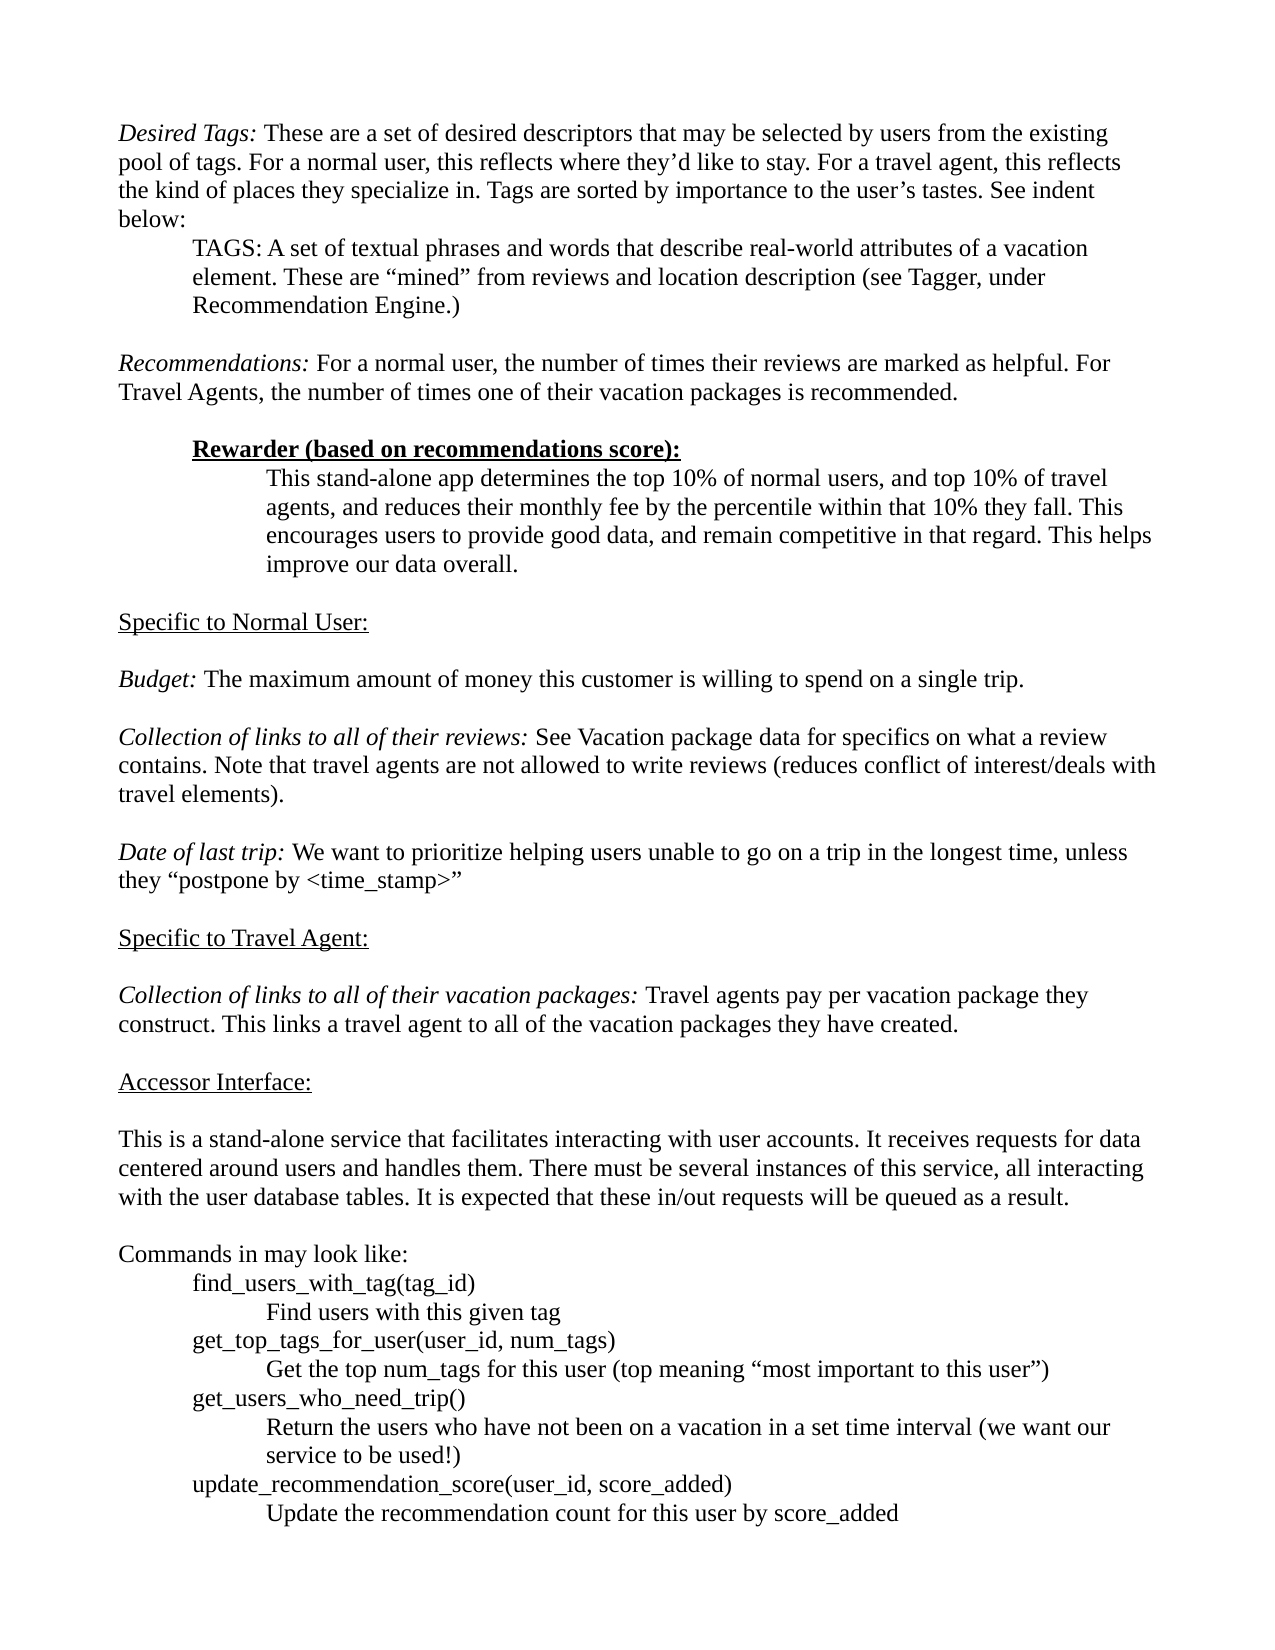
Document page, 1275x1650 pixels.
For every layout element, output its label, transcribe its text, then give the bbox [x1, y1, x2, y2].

text Collection of links to all of their reviews: See Vacation package data for specifics on what a review contains. Note that travel agents are not allowed to write reviews (reduces conflict of interest/deals with travel elements). [118, 722, 1157, 808]
text Update the recommendation count for this user by score_added [118, 1498, 1157, 1527]
text Accessor Interface: [118, 1067, 1157, 1096]
text Return the users who have not been on a vacation in a set time interval (we want our service to be used!) [118, 1412, 1157, 1469]
text Collection of links to all of their vacation packages: Travel agents pay per vacation package they construct. This links a travel agent to all of the vacation packages they have created. [118, 981, 1157, 1038]
text get_top_tags_for_user(user_id, num_tags) [118, 1326, 1157, 1354]
text Specific to Travel Agent: [118, 923, 1157, 952]
text update_recommendation_score(user_id, score_added) [118, 1469, 1157, 1498]
text This stand-alone app determines the top 10% of normal users, and top 10% of travel agents, and reduces their monthly fee by the percentile within that 10% they fall. This encourages users to provide good data, and remain competitive in that regard. This helps improve our data overall. [118, 463, 1157, 578]
text TAGS: A set of textual phrases and words that describe real-world attributes of a vacation element. These are “mined” from reviews and location description (see Tagger, under Recommendation Engine.) [118, 233, 1157, 319]
text Rewarder (based on recommendations score): [118, 434, 1157, 463]
text get_users_who_need_trip() [118, 1383, 1157, 1412]
text Get the top num_tags for this user (top meaning “most important to this user”) [118, 1354, 1157, 1383]
text Budget: The maximum amount of money this customer is willing to spend on a single trip. [118, 664, 1157, 693]
text Commands in may look like: [118, 1239, 1157, 1268]
text Specific to Normal User: [118, 607, 1157, 636]
text Recommendations: For a normal user, the number of times their reviews are marked as helpful. For Travel Agents, the number of times one of their vacation packages is recommended. [118, 348, 1157, 406]
text Find users with this given tag [118, 1297, 1157, 1326]
text This is a stand-alone service that facilitates interacting with user accounts. It receives requests for data centered around users and handles them. There must be several instances of this service, all interacting with the user database tables. It is expected that these in/out requests will be queued as a result. [118, 1124, 1157, 1211]
text Date of last trip: We want to prioritize helping users unable to go on a trip in the longest time, unless they “postpone by <time_stamp>” [118, 837, 1157, 894]
text Desired Tags: These are a set of desired descriptors that may be selected by users from the existing pool of tags. For a normal user, this reflects where they’d like to stay. For a travel agent, this reflects the kind of places they specialize in. Tags are sorted by importance to the user’s tastes. See indent below: [118, 118, 1157, 233]
text find_users_with_tag(tag_id) [118, 1268, 1157, 1297]
